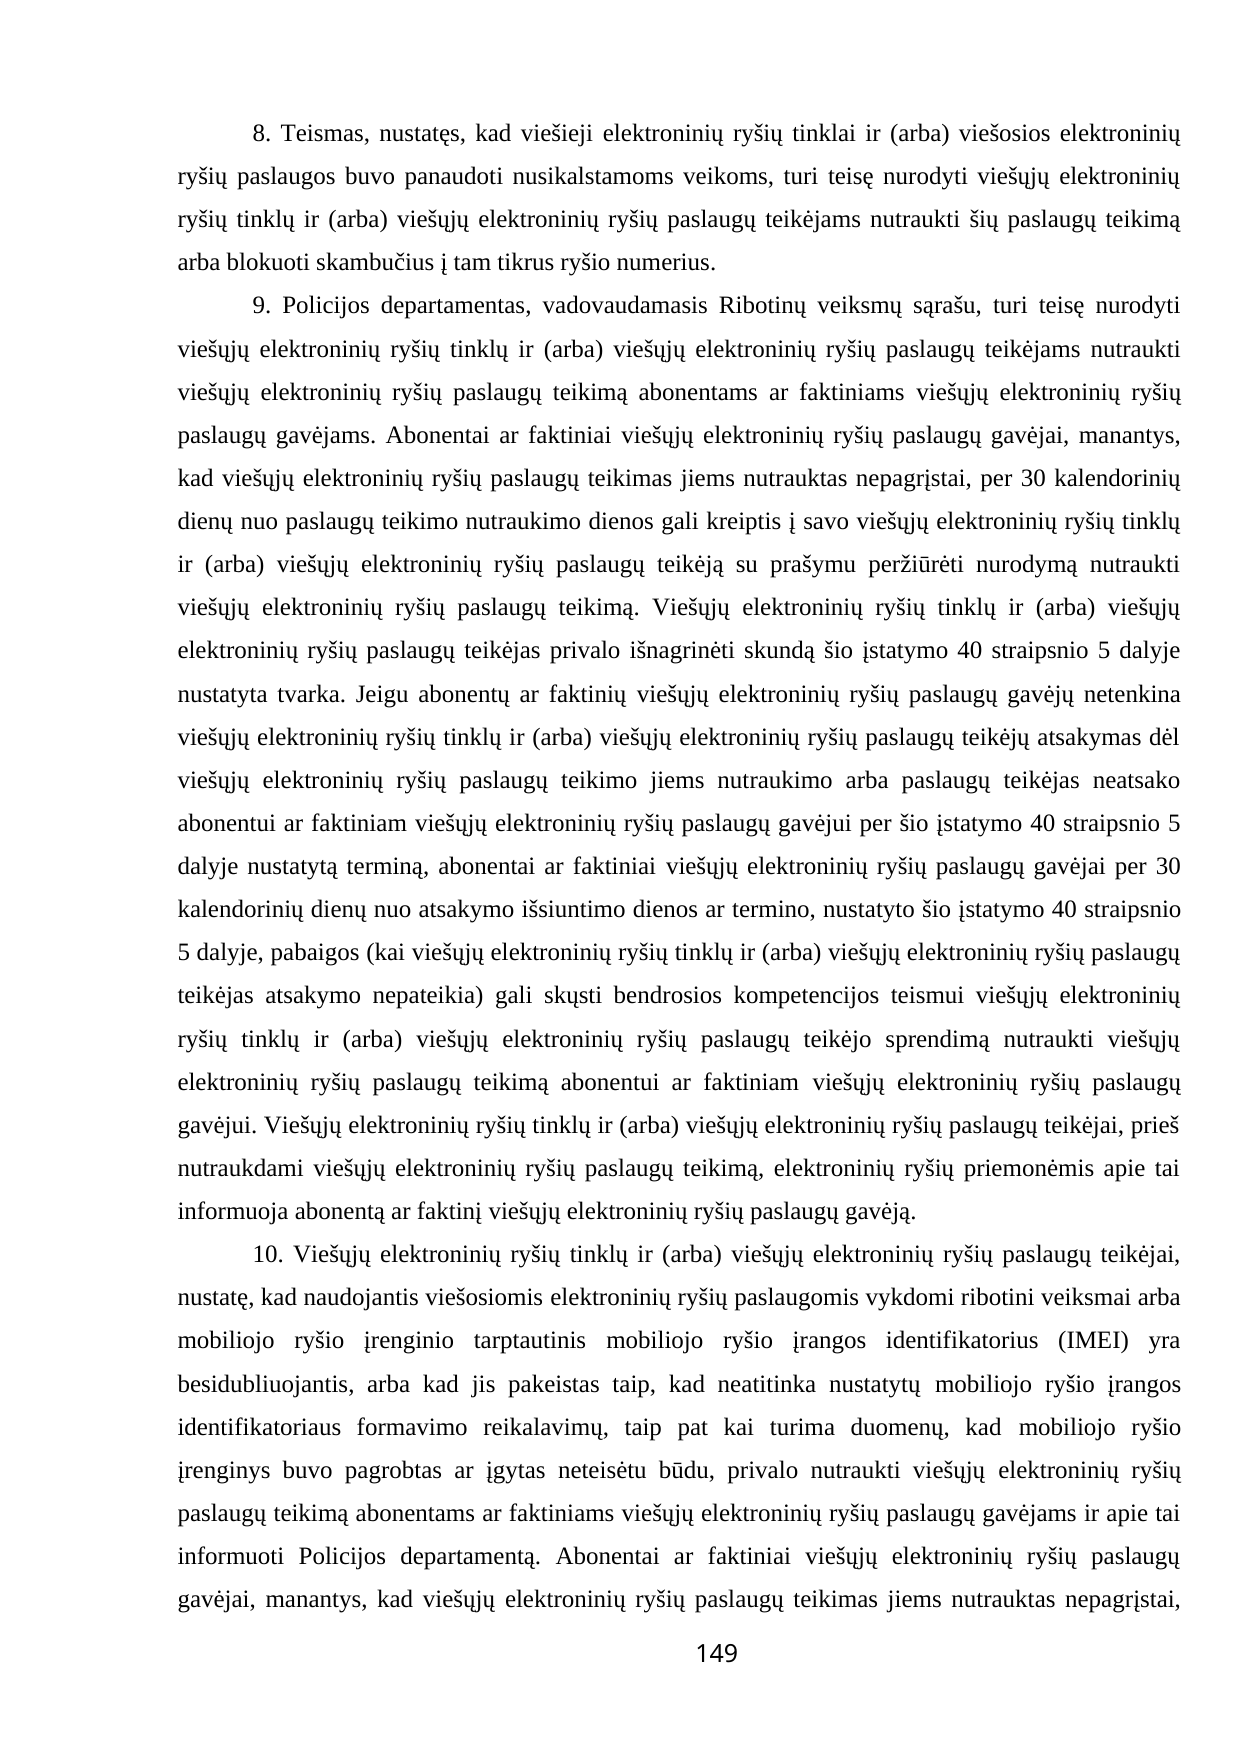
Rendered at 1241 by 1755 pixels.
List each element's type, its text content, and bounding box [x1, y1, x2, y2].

text 10. Viešųjų elektroninių ryšių tinklų ir (arba) viešųjų elektroninių ryšių paslaugų teikėjai, nustatę, kad naudojantis viešosiomis elektroninių ryšių paslaugomis vykdomi ribotini veiksmai arba mobiliojo ryšio įrenginio tarptautinis mobiliojo ryšio įrangos identifikatorius (IMEI) yra besidubliuojantis, arba kad jis pakeistas taip, kad neatitinka nustatytų mobiliojo ryšio įrangos identifikatoriaus formavimo reikalavimų, taip pat kai turima duomenų, kad mobiliojo ryšio įrenginys buvo pagrobtas ar įgytas neteisėtu būdu, privalo nutraukti viešųjų elektroninių ryšių paslaugų teikimą abonentams ar faktiniams viešųjų elektroninių ryšių paslaugų gavėjams ir apie tai informuoti Policijos departamentą. Abonentai ar faktiniai viešųjų elektroninių ryšių paslaugų gavėjai, manantys, kad viešųjų elektroninių ryšių paslaugų teikimas jiems nutrauktas nepagrįstai, [177, 1239, 1181, 1613]
text 9. Policijos departamentas, vadovaudamasis Ribotinų veiksmų sąrašu, turi teisę nurodyti viešųjų elektroninių ryšių tinklų ir (arba) viešųjų elektroninių ryšių paslaugų teikėjams nutraukti viešųjų elektroninių ryšių paslaugų teikimą abonentams ar faktiniams viešųjų elektroninių ryšių paslaugų gavėjams. Abonentai ar faktiniai viešųjų elektroninių ryšių paslaugų gavėjai, manantys, kad viešųjų elektroninių ryšių paslaugų teikimas jiems nutrauktas nepagrįstai, per 30 kalendorinių dienų nuo paslaugų teikimo nutraukimo dienos gali kreiptis į savo viešųjų elektroninių ryšių tinklų ir (arba) viešųjų elektroninių ryšių paslaugų teikėją su prašymu peržiūrėti nurodymą nutraukti viešųjų elektroninių ryšių paslaugų teikimą. Viešųjų elektroninių ryšių tinklų ir (arba) viešųjų elektroninių ryšių paslaugų teikėjas privalo išnagrinėti skundą šio įstatymo 40 straipsnio 5 dalyje nustatyta tvarka. Jeigu abonentų ar faktinių viešųjų elektroninių ryšių paslaugų gavėjų netenkina viešųjų elektroninių ryšių tinklų ir (arba) viešųjų elektroninių ryšių paslaugų teikėjų atsakymas dėl viešųjų elektroninių ryšių paslaugų teikimo jiems nutraukimo arba paslaugų teikėjas neatsako abonentui ar faktiniam viešųjų elektroninių ryšių paslaugų gavėjui per šio įstatymo 40 straipsnio 5 dalyje nustatytą terminą, abonentai ar faktiniai viešųjų elektroninių ryšių paslaugų gavėjai per 30 kalendorinių dienų nuo atsakymo išsiuntimo dienos ar termino, nustatyto šio įstatymo 40 straipsnio 5 dalyje, pabaigos (kai viešųjų elektroninių ryšių tinklų ir (arba) viešųjų elektroninių ryšių paslaugų teikėjas atsakymo nepateikia) gali skųsti bendrosios kompetencijos teismui viešųjų elektroninių ryšių tinklų ir (arba) viešųjų elektroninių ryšių paslaugų teikėjo sprendimą nutraukti viešųjų elektroninių ryšių paslaugų teikimą abonentui ar faktiniam viešųjų elektroninių ryšių paslaugų gavėjui. Viešųjų elektroninių ryšių tinklų ir (arba) viešųjų elektroninių ryšių paslaugų teikėjai, prieš nutraukdami viešųjų elektroninių ryšių paslaugų teikimą, elektroninių ryšių priemonėmis apie tai informuoja abonentą ar faktinį viešųjų elektroninių ryšių paslaugų gavėją. [177, 291, 1181, 1225]
text 8. Teismas, nustatęs, kad viešieji elektroninių ryšių tinklai ir (arba) viešosios elektroninių ryšių paslaugos buvo panaudoti nusikalstamoms veikoms, turi teisę nurodyti viešųjų elektroninių ryšių tinklų ir (arba) viešųjų elektroninių ryšių paslaugų teikėjams nutraukti šių paslaugų teikimą arba blokuoti skambučius į tam tikrus ryšio numerius. [177, 118, 1181, 276]
